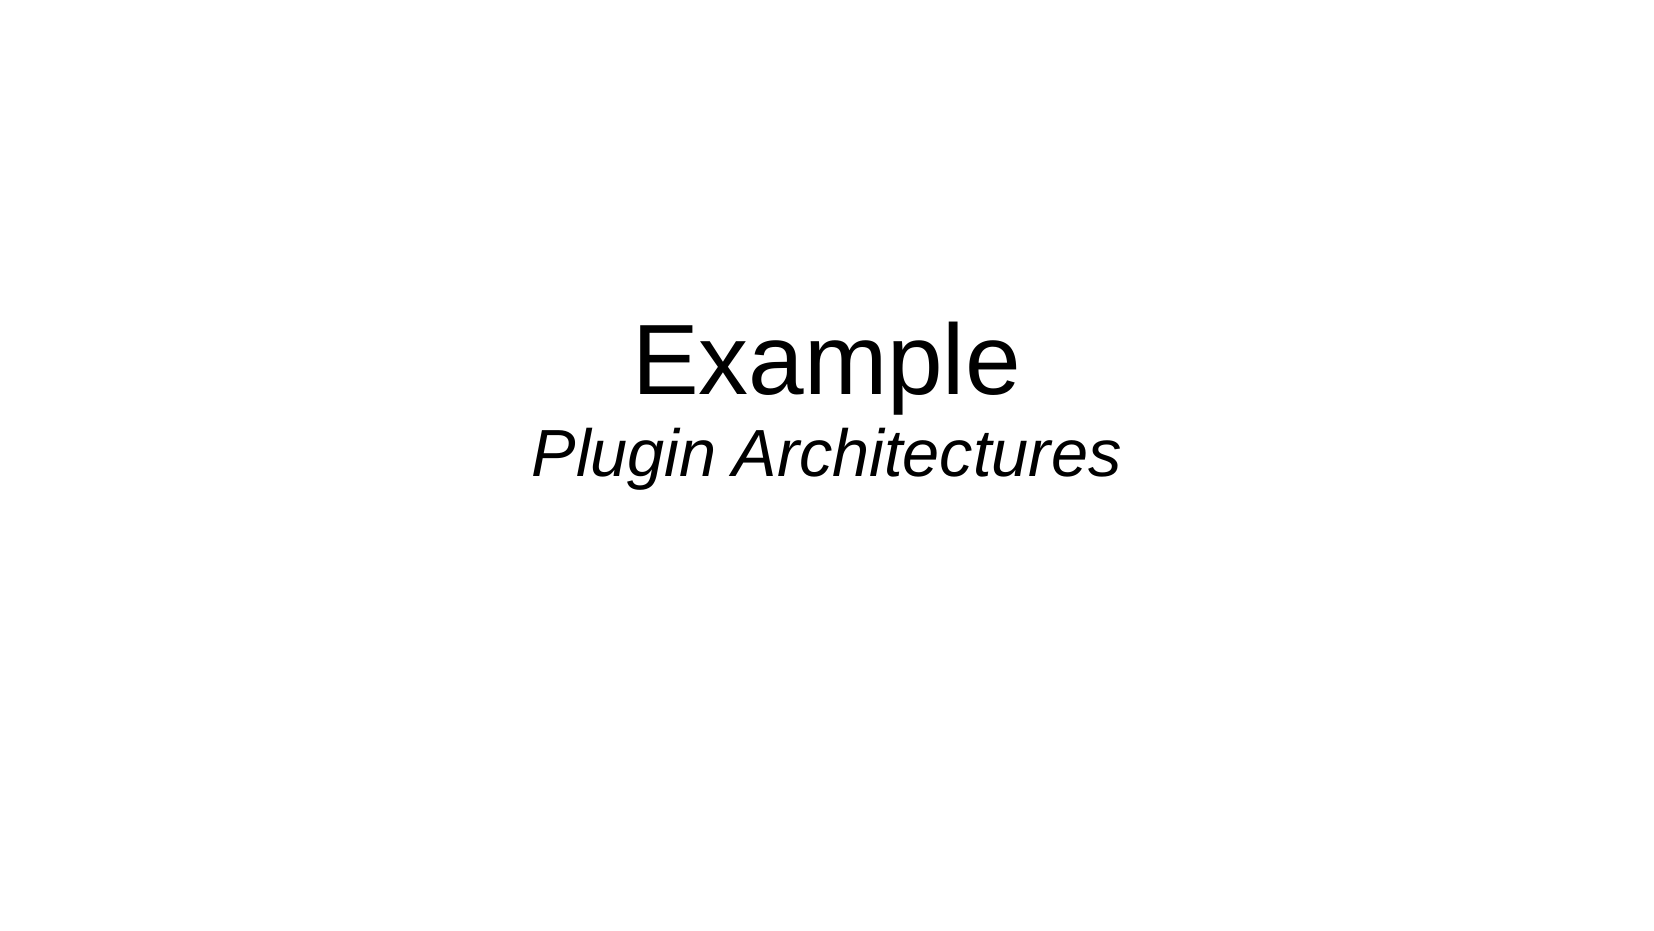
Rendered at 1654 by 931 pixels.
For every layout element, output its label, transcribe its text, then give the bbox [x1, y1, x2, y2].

subtitle Example Plugin Architectures [82, 37, 1571, 757]
